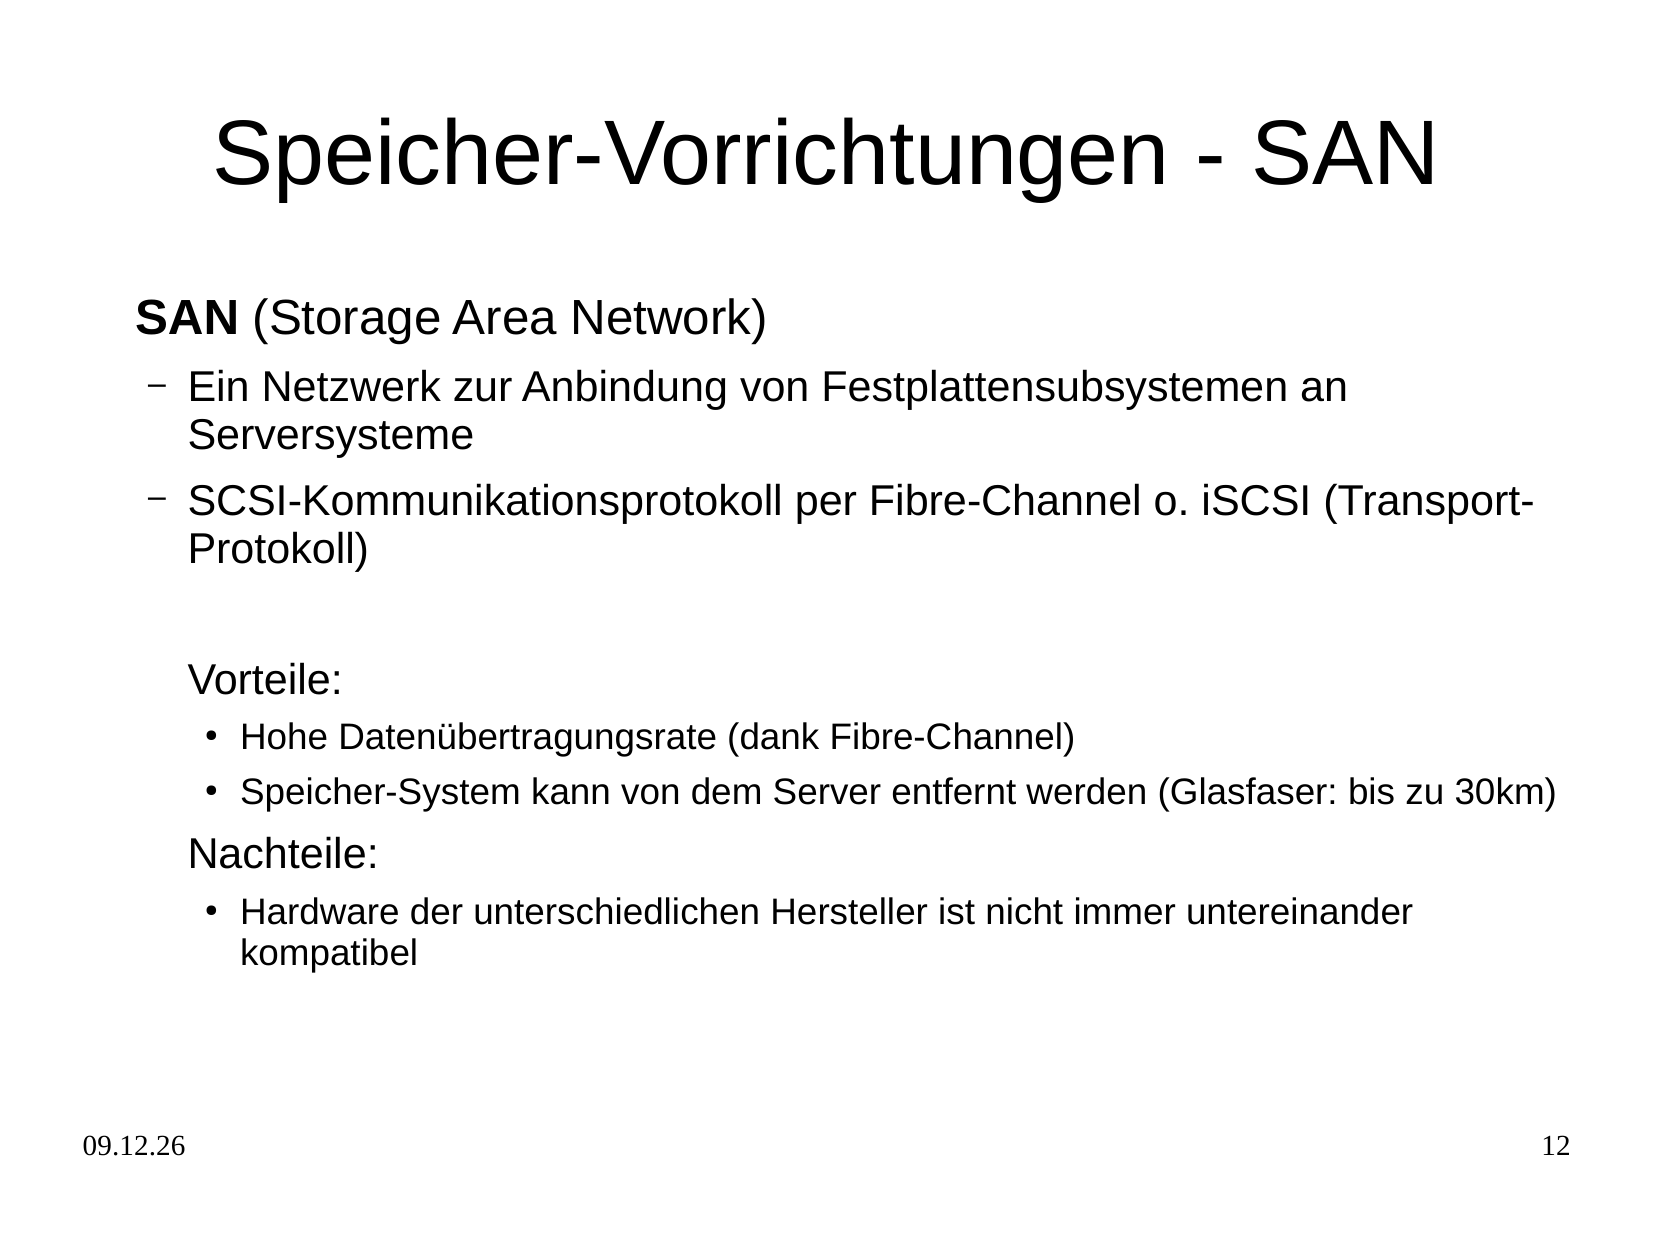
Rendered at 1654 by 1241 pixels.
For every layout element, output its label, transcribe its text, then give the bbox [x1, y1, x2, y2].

list SAN (Storage Area Network) Ein Netzwerk zur Anbindung von Festplattensubsystemen an Serversysteme SCSI-Kommunikationsprotokoll per Fibre-Channel o. iSCSI (Transport-Protokoll) Vorteile: Hohe Datenübertragungsrate (dank Fibre-Channel) Speicher-System kann von dem Server entfernt werden (Glasfaser: bis zu 30km) Nachteile: Hardware der unterschiedlichen Hersteller ist nicht immer untereinander kompatibel [82, 290, 1571, 1010]
title Speicher-Vorrichtungen - SAN [82, 49, 1571, 257]
